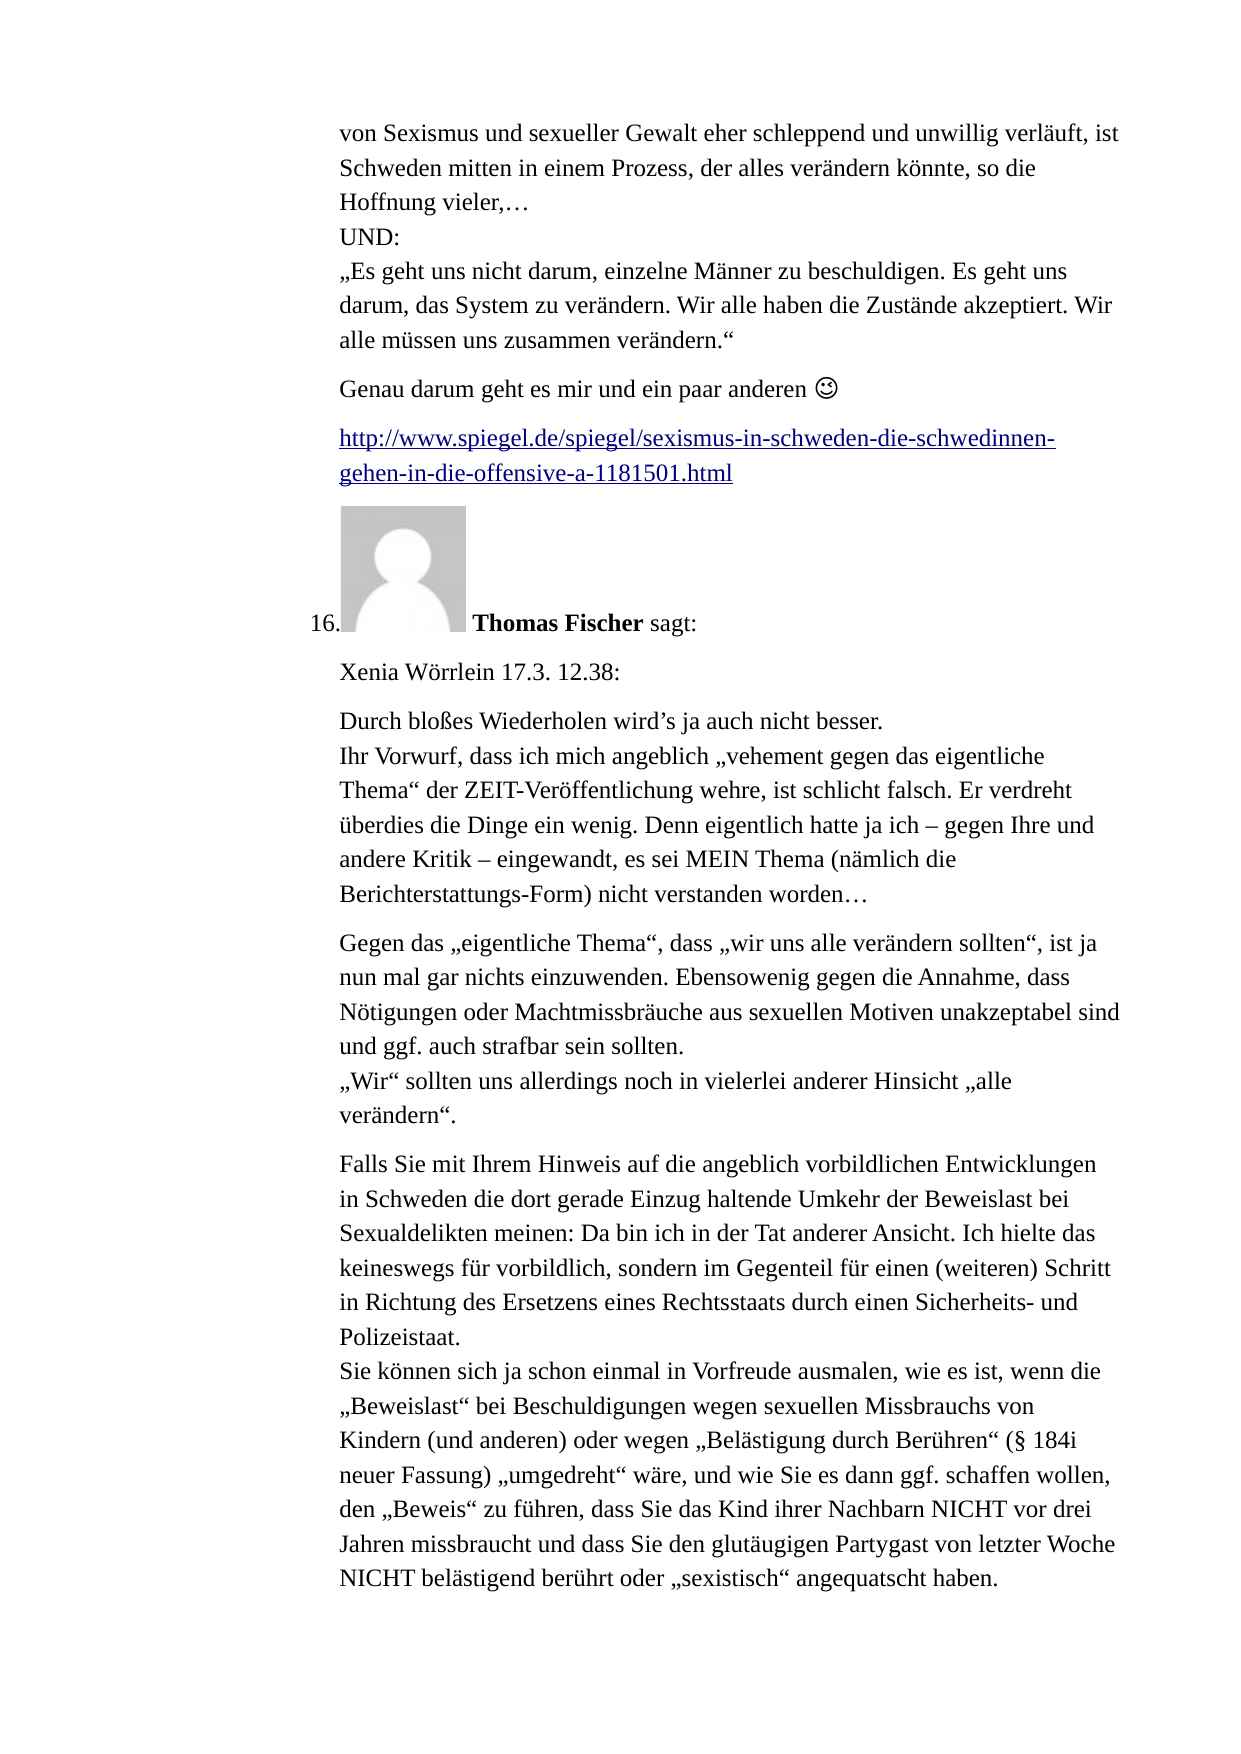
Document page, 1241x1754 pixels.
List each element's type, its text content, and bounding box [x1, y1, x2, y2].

list Gegen das „eigentliche Thema“, dass „wir uns alle verändern sollten“, ist ja nun mal gar nichts einzuwenden. Ebensowenig gegen die Annahme, dass Nötigungen oder Machtmissbräuche aus sexuellen Motiven unakzeptabel sind und ggf. auch strafbar sein sollten. „Wir“ sollten uns allerdings noch in vielerlei anderer Hinsicht „alle verändern“. [309, 928, 1122, 1129]
list Genau darum geht es mir und ein paar anderen 😉 [309, 374, 1122, 403]
list Xenia Wörrlein 17.3. 12.38: [309, 657, 1122, 686]
picture [340, 506, 466, 632]
list von Sexismus und sexueller Gewalt eher schleppend und unwillig verläuft, ist Schweden mitten in einem Prozess, der alles verändern könnte, so die Hoffnung vieler,… UND: „Es geht uns nicht darum, einzelne Männer zu beschuldigen. Es geht uns darum, das System zu verändern. Wir alle haben die Zustände akzeptiert. Wir alle müssen uns zusammen verändern.“ [309, 118, 1122, 354]
list Falls Sie mit Ihrem Hinweis auf die angeblich vorbildlichen Entwicklungen in Schweden die dort gerade Einzug haltende Umkehr der Beweislast bei Sexualdelikten meinen: Da bin ich in der Tat anderer Ansicht. Ich hielte das keineswegs für vorbildlich, sondern im Gegenteil für einen (weiteren) Schritt in Richtung des Ersetzens eines Rechtsstaats durch einen Sicherheits- und Polizeistaat. Sie können sich ja schon einmal in Vorfreude ausmalen, wie es ist, wenn die „Beweislast“ bei Beschuldigungen wegen sexuellen Missbrauchs von Kindern (und anderen) oder wegen „Belästigung durch Berühren“ (§ 184i neuer Fassung) „umgedreht“ wäre, und wie Sie es dann ggf. schaffen wollen, den „Beweis“ zu führen, dass Sie das Kind ihrer Nachbarn NICHT vor drei Jahren missbraucht und dass Sie den glutäugigen Partygast von letzter Woche NICHT belästigend berührt oder „sexistisch“ angequatscht haben. [309, 1149, 1122, 1592]
list Durch bloßes Wiederholen wird’s ja auch nicht besser. Ihr Vorwurf, dass ich mich angeblich „vehement gegen das eigentliche Thema“ der ZEIT-Veröffentlichung wehre, ist schlicht falsch. Er verdreht überdies die Dinge ein wenig. Denn eigentlich hatte ja ich – gegen Ihre und andere Kritik – eingewandt, es sei MEIN Thema (nämlich die Berichterstattungs-Form) nicht verstanden worden… [309, 706, 1122, 908]
list Thomas Fischer sagt: [309, 507, 1122, 637]
list http://www.spiegel.de/spiegel/sexismus-in-schweden-die-schwedinnen-gehen-in-die-offensive-a-1181501.html [309, 423, 1122, 486]
